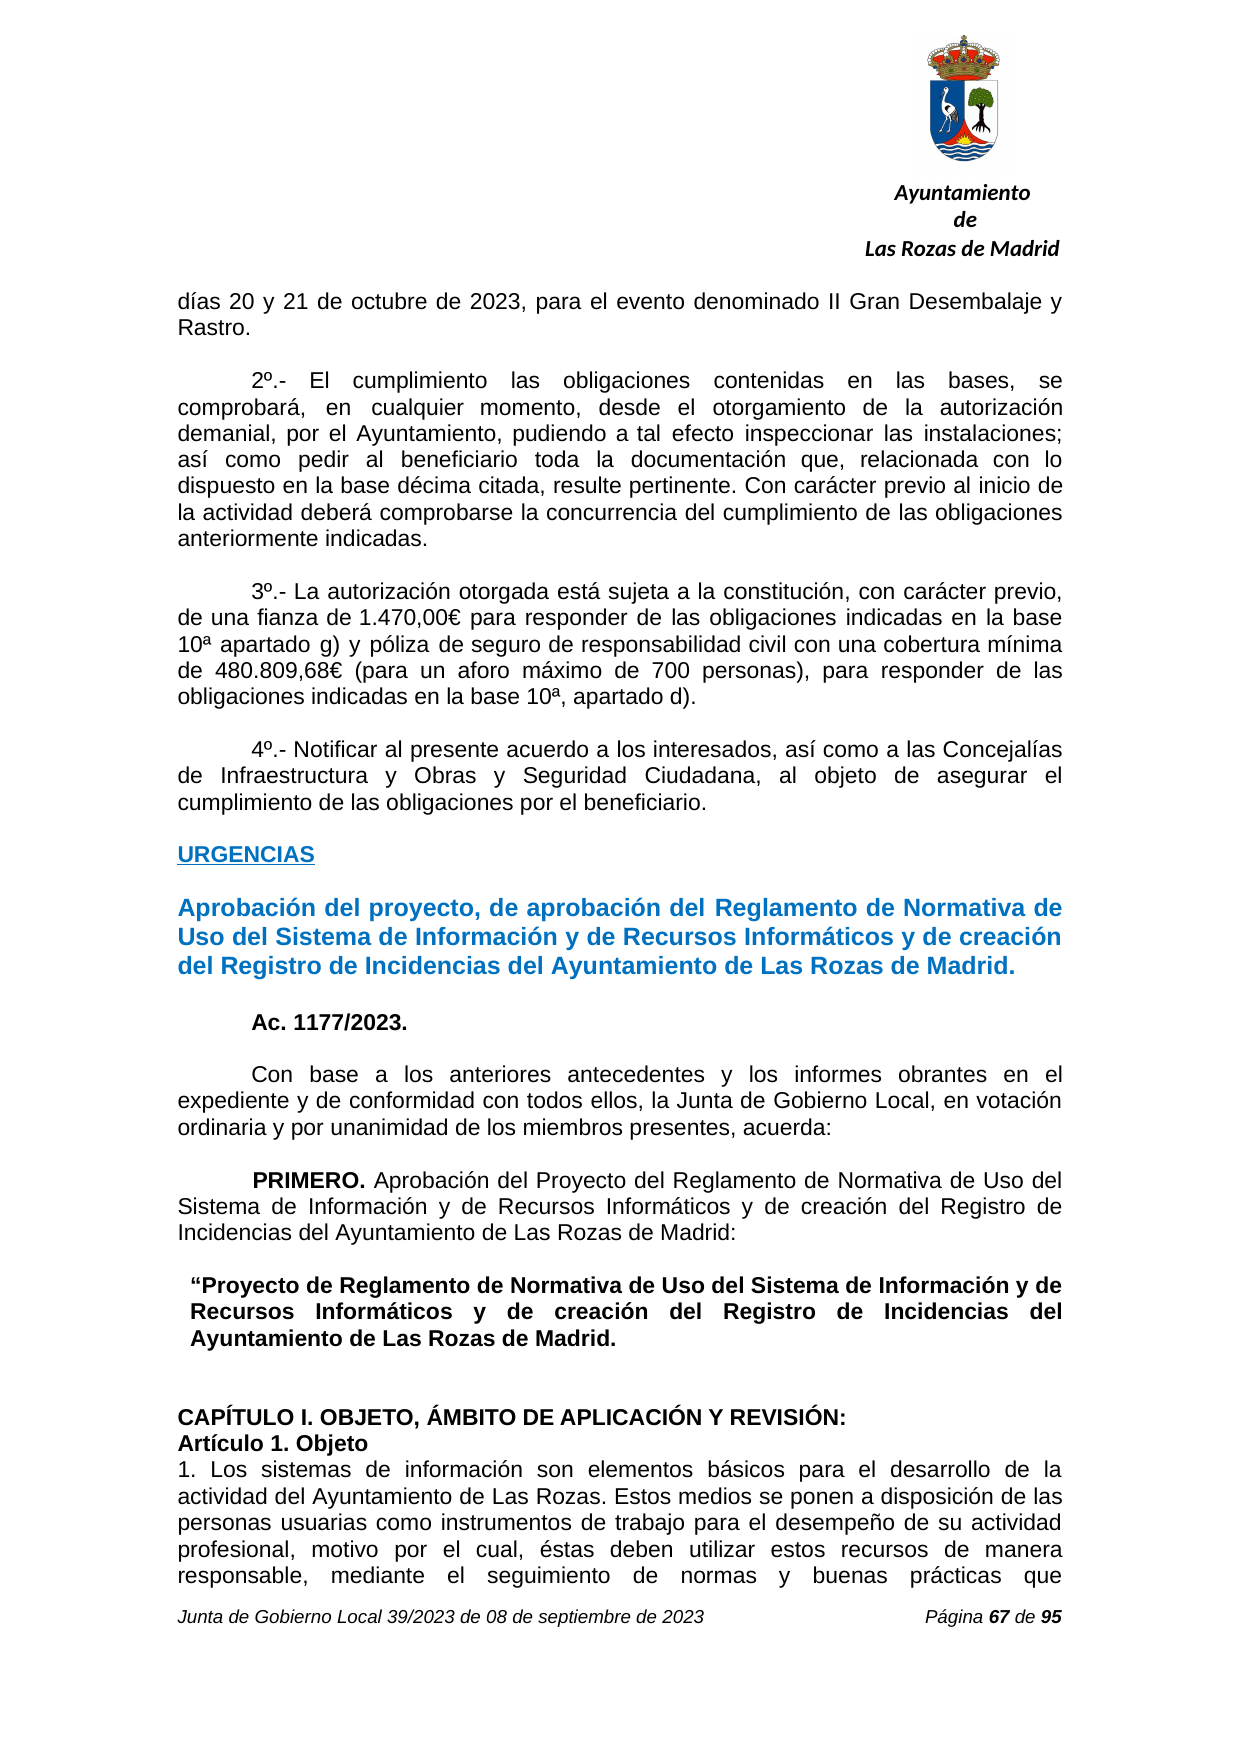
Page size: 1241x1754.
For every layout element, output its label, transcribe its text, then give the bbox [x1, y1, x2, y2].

text 3º.- La autorización otorgada está sujeta a la constitución, con carácter previo, de una fianza de 1.470,00€ para responder de las obligaciones indicadas en la base 10ª apartado g) y póliza de seguro de responsabilidad civil con una cobertura mínima de 480.809,68€ (para un aforo máximo de 700 personas), para responder de las obligaciones indicadas en la base 10ª, apartado d). [177, 578, 1063, 710]
text 1. Los sistemas de información son elementos básicos para el desarrollo de la actividad del Ayuntamiento de Las Rozas. Estos medios se ponen a disposición de las personas usuarias como instrumentos de trabajo para el desempeño de su actividad profesional, motivo por el cual, éstas deben utilizar estos recursos de manera responsable, mediante el seguimiento de normas y buenas prácticas que [177, 1456, 1063, 1588]
text “Proyecto de Reglamento de Normativa de Uso del Sistema de Información y de Recursos Informáticos y de creación del Registro de Incidencias del Ayuntamiento de Las Rozas de Madrid. [190, 1272, 1063, 1351]
text Con base a los anteriores antecedentes y los informes obrantes en el expediente y de conformidad con todos ellos, la Junta de Gobierno Local, en votación ordinaria y por unanimidad de los miembros presentes, acuerda: [177, 1061, 1063, 1140]
text Aprobación del proyecto, de aprobación del Reglamento de Normativa de Uso del Sistema de Información y de Recursos Informáticos y de creación del Registro de Incidencias del Ayuntamiento de Las Rozas de Madrid. [177, 893, 1063, 980]
text días 20 y 21 de octubre de 2023, para el evento denominado II Gran Desembalaje y Rastro. [177, 288, 1063, 341]
text Ac. 1177/2023. [177, 1008, 1063, 1035]
text URGENCIAS [177, 841, 1063, 867]
subtitle CAPÍTULO I. OBJETO, ÁMBITO DE APLICACIÓN Y REVISIÓN: [177, 1404, 1063, 1430]
text 4º.- Notificar al presente acuerdo a los interesados, así como a las Concejalías de Infraestructura y Obras y Seguridad Ciudadana, al objeto de asegurar el cumplimiento de las obligaciones por el beneficiario. [177, 736, 1063, 815]
text PRIMERO. Aprobación del Proyecto del Reglamento de Normativa de Uso del Sistema de Información y de Recursos Informáticos y de creación del Registro de Incidencias del Ayuntamiento de Las Rozas de Madrid: [177, 1167, 1063, 1246]
subtitle Artículo 1. Objeto [177, 1430, 1063, 1456]
text 2º.- El cumplimiento las obligaciones contenidas en las bases, se comprobará, en cualquier momento, desde el otorgamiento de la autorización demanial, por el Ayuntamiento, pudiendo a tal efecto inspeccionar las instalaciones; así como pedir al beneficiario toda la documentación que, relacionada con lo dispuesto en la base décima citada, resulte pertinente. Con carácter previo al inicio de la actividad deberá comprobarse la concurrencia del cumplimiento de las obligaciones anteriormente indicadas. [177, 367, 1063, 552]
